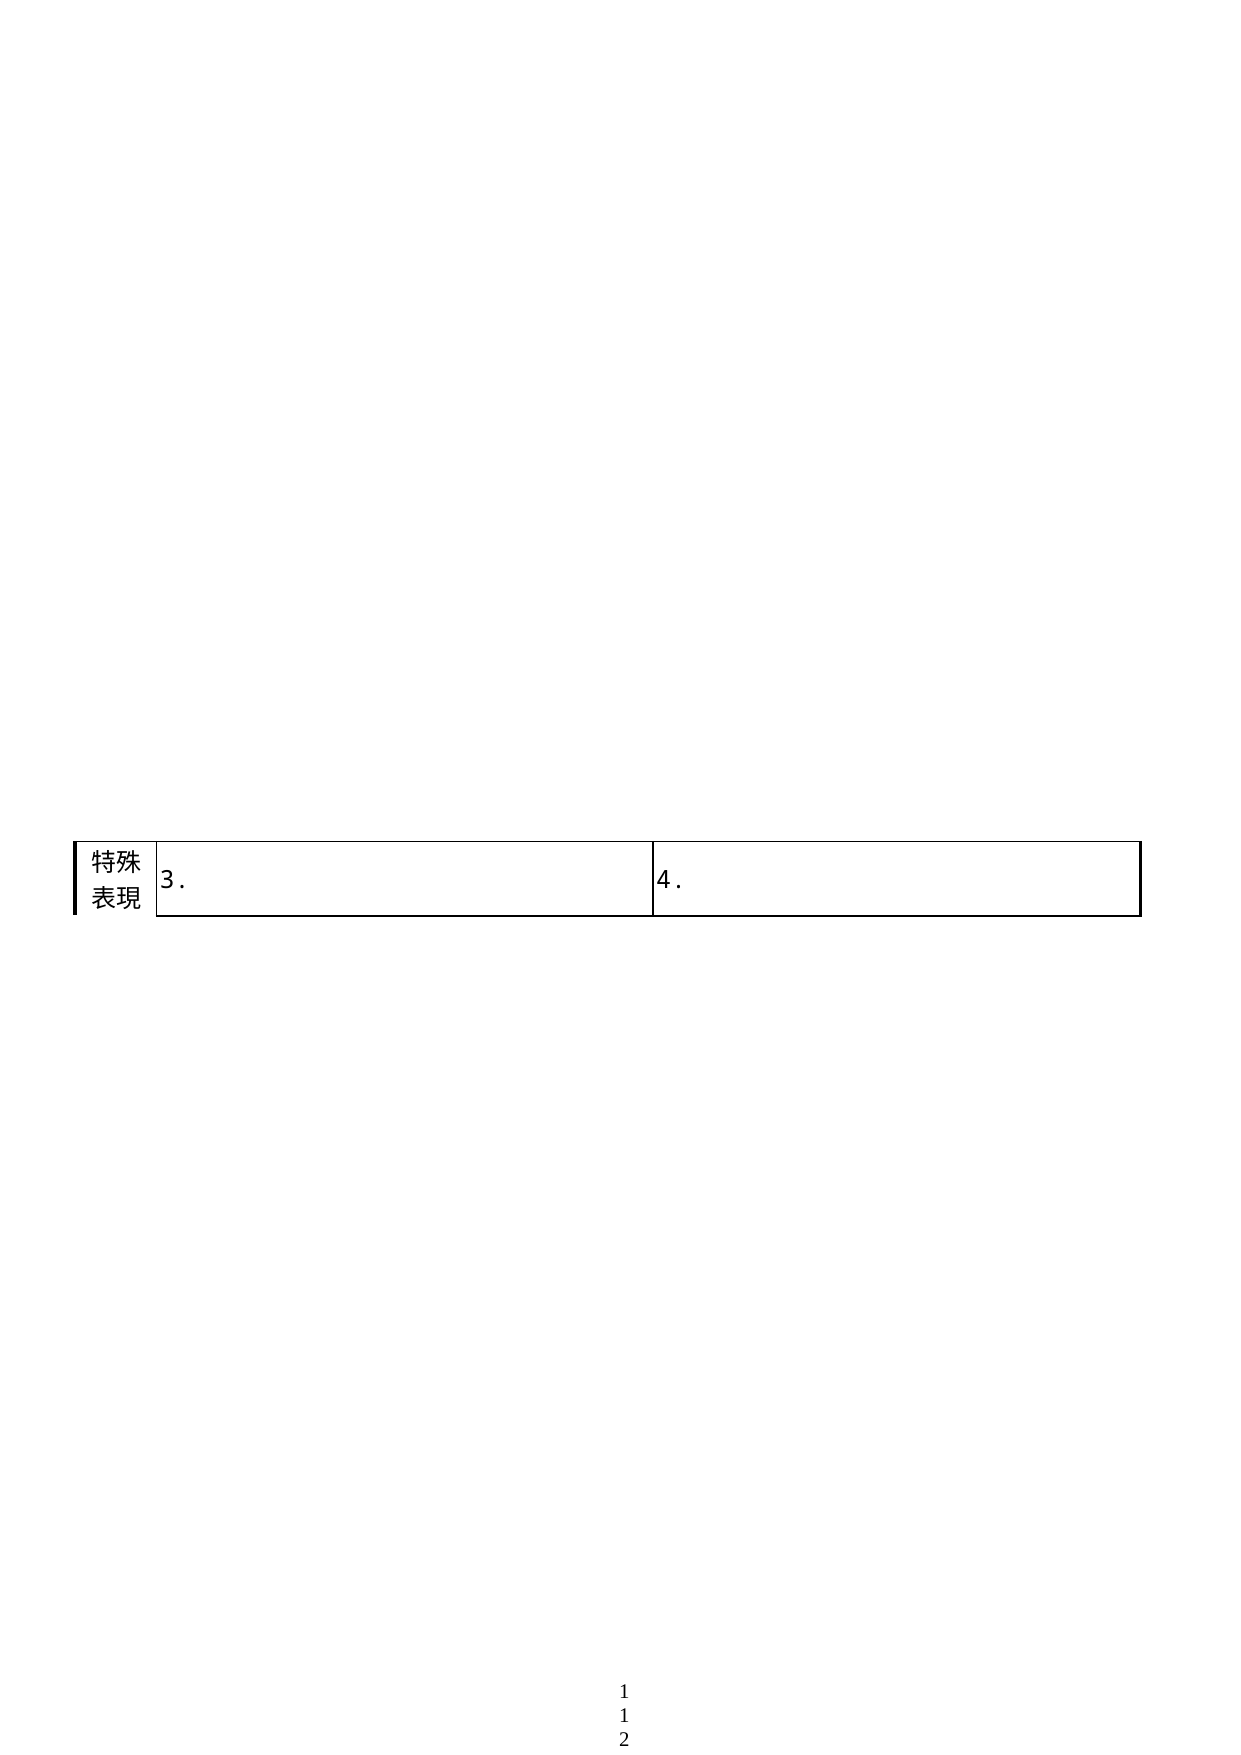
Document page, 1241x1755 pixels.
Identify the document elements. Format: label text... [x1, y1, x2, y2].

table_cell 特殊 表現 [77, 842, 156, 915]
table_cell 4. [654, 842, 1139, 915]
table_cell 3. [157, 842, 652, 915]
